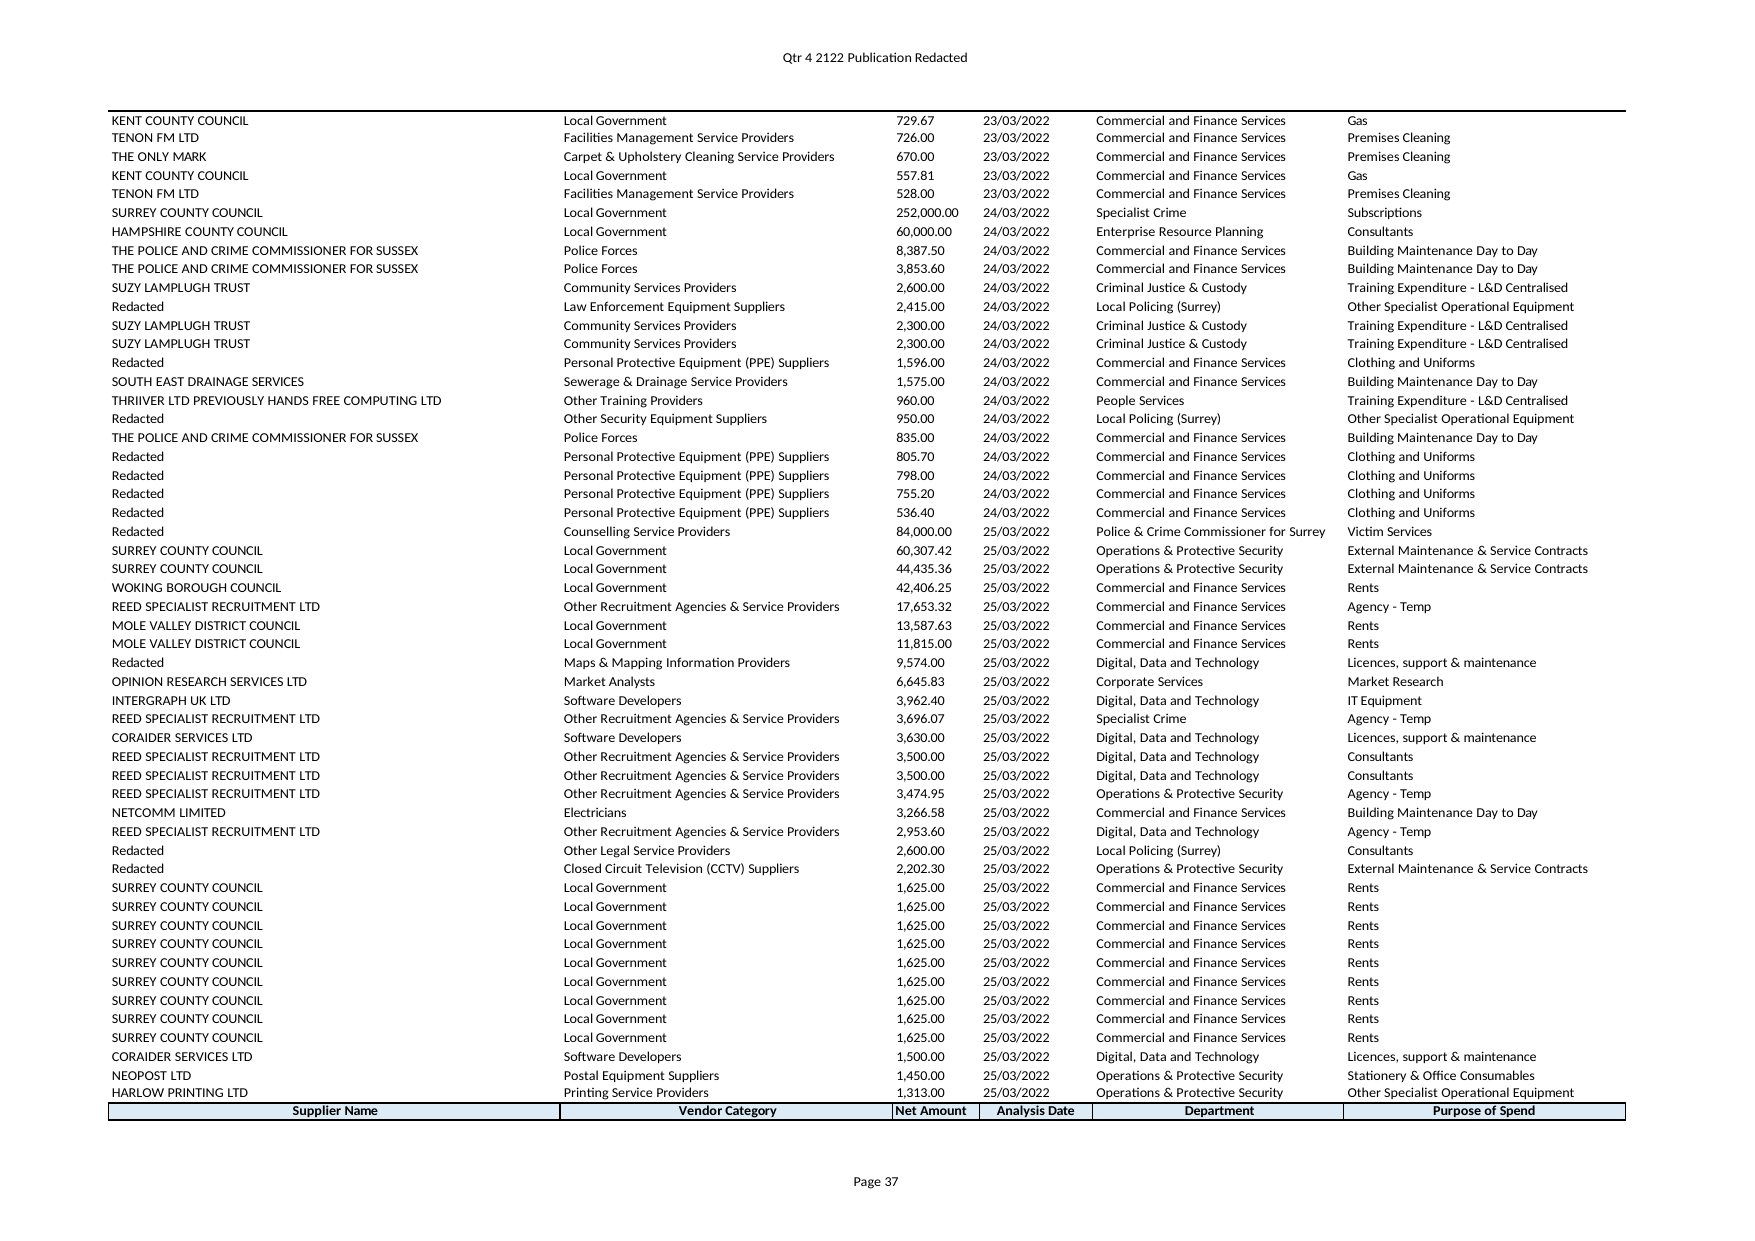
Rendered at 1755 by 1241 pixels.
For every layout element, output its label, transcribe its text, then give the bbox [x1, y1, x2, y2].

table_cell Police Forces [560, 430, 892, 448]
table_cell Other Specialist Operational Equipment [1344, 1086, 1626, 1102]
table_cell Redacted [108, 842, 560, 861]
table_cell 950.00 [893, 411, 979, 429]
table_cell Local Government [560, 992, 892, 1011]
table_cell Digital, Data and Technology [1093, 692, 1343, 711]
table_cell Redacted [108, 505, 560, 523]
table_cell 25/03/2022 [979, 898, 1092, 917]
table_cell Rents [1344, 617, 1626, 636]
table_cell Operations & Protective Security [1093, 542, 1343, 561]
table_cell 3,474.95 [893, 786, 979, 804]
table_cell 3,962.40 [893, 692, 979, 711]
table_cell 24/03/2022 [979, 448, 1092, 467]
table_cell Facilities Management Service Providers [560, 130, 892, 148]
table_cell 25/03/2022 [979, 992, 1092, 1011]
table_cell Rents [1344, 1029, 1626, 1048]
table_cell SURREY COUNTY COUNCIL [108, 898, 560, 917]
table_cell REED SPECIALIST RECRUITMENT LTD [108, 786, 560, 804]
table_cell Corporate Services [1093, 673, 1343, 692]
table_header Analysis Date [980, 1104, 1092, 1119]
table_cell Other Legal Service Providers [560, 842, 892, 861]
table_cell Local Government [560, 1011, 892, 1029]
table_cell THE POLICE AND CRIME COMMISSIONER FOR SUSSEX [108, 242, 560, 261]
table_cell Rents [1344, 936, 1626, 954]
table_cell Redacted [108, 523, 560, 542]
table_cell Commercial and Finance Services [1093, 1029, 1343, 1048]
table_cell Facilities Management Service Providers [560, 186, 892, 204]
table_cell Personal Protective Equipment (PPE) Suppliers [560, 505, 892, 523]
table_cell Commercial and Finance Services [1093, 580, 1343, 598]
table_cell Local Government [560, 636, 892, 654]
table_cell Local Government [560, 955, 892, 973]
table_cell 25/03/2022 [979, 673, 1092, 692]
table_cell SURREY COUNTY COUNCIL [108, 1011, 560, 1029]
table_cell Operations & Protective Security [1093, 861, 1343, 879]
table_cell Building Maintenance Day to Day [1344, 805, 1626, 823]
table_cell 25/03/2022 [979, 580, 1092, 598]
table_cell Subscriptions [1344, 205, 1626, 223]
table_cell 3,630.00 [893, 730, 979, 748]
table_cell KENT COUNTY COUNCIL [108, 112, 560, 129]
table_cell 1,625.00 [893, 992, 979, 1011]
table_cell Criminal Justice & Custody [1093, 317, 1343, 336]
table_cell Local Government [560, 542, 892, 561]
table_cell 25/03/2022 [979, 823, 1092, 842]
table_cell Commercial and Finance Services [1093, 242, 1343, 261]
table_cell Commercial and Finance Services [1093, 112, 1343, 129]
table_cell 8,387.50 [893, 242, 979, 261]
table_cell SOUTH EAST DRAINAGE SERVICES [108, 373, 560, 392]
table_cell 24/03/2022 [979, 223, 1092, 242]
table_cell Redacted [108, 448, 560, 467]
table_cell 9,574.00 [893, 655, 979, 673]
table_cell Local Government [560, 561, 892, 579]
table_cell 23/03/2022 [979, 148, 1092, 167]
table_cell Sewerage & Drainage Service Providers [560, 373, 892, 392]
table_cell Licences, support & maintenance [1344, 1048, 1626, 1067]
table_cell Law Enforcement Equipment Suppliers [560, 298, 892, 317]
table_cell Digital, Data and Technology [1093, 730, 1343, 748]
table_cell Local Policing (Surrey) [1093, 842, 1343, 861]
table_cell 60,000.00 [893, 223, 979, 242]
table_cell Carpet & Upholstery Cleaning Service Providers [560, 148, 892, 167]
table_cell 25/03/2022 [979, 598, 1092, 617]
table_cell Consultants [1344, 842, 1626, 861]
table_cell Software Developers [560, 692, 892, 711]
table_cell REED SPECIALIST RECRUITMENT LTD [108, 823, 560, 842]
table_cell SURREY COUNTY COUNCIL [108, 955, 560, 973]
table_cell 25/03/2022 [979, 786, 1092, 804]
table_cell Redacted [108, 298, 560, 317]
table_cell 25/03/2022 [979, 692, 1092, 711]
table_cell Closed Circuit Television (CCTV) Suppliers [560, 861, 892, 879]
table_cell 25/03/2022 [979, 861, 1092, 879]
table_cell Other Recruitment Agencies & Service Providers [560, 748, 892, 767]
table_cell Counselling Service Providers [560, 523, 892, 542]
table_cell 11,815.00 [893, 636, 979, 654]
table_cell 25/03/2022 [979, 973, 1092, 992]
table_cell Rents [1344, 636, 1626, 654]
table_cell OPINION RESEARCH SERVICES LTD [108, 673, 560, 692]
table_cell External Maintenance & Service Contracts [1344, 561, 1626, 579]
table_cell Victim Services [1344, 523, 1626, 542]
table_cell 25/03/2022 [979, 1067, 1092, 1086]
table_cell Consultants [1344, 748, 1626, 767]
table_cell Commercial and Finance Services [1093, 186, 1343, 204]
table_cell 252,000.00 [893, 205, 979, 223]
table_cell REED SPECIALIST RECRUITMENT LTD [108, 767, 560, 786]
table_cell Local Government [560, 880, 892, 898]
table_cell THE ONLY MARK [108, 148, 560, 167]
table_cell Specialist Crime [1093, 711, 1343, 729]
table_cell HAMPSHIRE COUNTY COUNCIL [108, 223, 560, 242]
table_cell Local Government [560, 973, 892, 992]
table_cell Commercial and Finance Services [1093, 355, 1343, 373]
table_cell SURREY COUNTY COUNCIL [108, 973, 560, 992]
table_cell Printing Service Providers [560, 1086, 892, 1102]
table_cell Community Services Providers [560, 317, 892, 336]
table_cell Gas [1344, 167, 1626, 186]
table_cell Personal Protective Equipment (PPE) Suppliers [560, 467, 892, 486]
table_cell TENON FM LTD [108, 130, 560, 148]
table_cell 3,266.58 [893, 805, 979, 823]
table_cell Local Government [560, 167, 892, 186]
table_cell People Services [1093, 392, 1343, 411]
table_cell Licences, support & maintenance [1344, 655, 1626, 673]
table_cell 3,500.00 [893, 748, 979, 767]
table_cell Commercial and Finance Services [1093, 598, 1343, 617]
table_cell SURREY COUNTY COUNCIL [108, 561, 560, 579]
table_cell Rents [1344, 992, 1626, 1011]
table_cell 536.40 [893, 505, 979, 523]
table_cell 1,625.00 [893, 973, 979, 992]
table_cell 24/03/2022 [979, 242, 1092, 261]
table_cell 557.81 [893, 167, 979, 186]
table_cell Premises Cleaning [1344, 130, 1626, 148]
table_cell 1,625.00 [893, 880, 979, 898]
table_cell Police & Crime Commissioner for Surrey [1093, 523, 1343, 542]
table_cell 24/03/2022 [979, 205, 1092, 223]
table_cell 25/03/2022 [979, 1011, 1092, 1029]
table_cell Clothing and Uniforms [1344, 448, 1626, 467]
table_cell Commercial and Finance Services [1093, 486, 1343, 504]
table_cell 25/03/2022 [979, 805, 1092, 823]
table_cell 2,600.00 [893, 280, 979, 298]
table_cell SURREY COUNTY COUNCIL [108, 205, 560, 223]
table_cell 24/03/2022 [979, 467, 1092, 486]
table_cell 25/03/2022 [979, 561, 1092, 579]
table_cell Digital, Data and Technology [1093, 655, 1343, 673]
table_cell 2,300.00 [893, 336, 979, 354]
table_cell Other Recruitment Agencies & Service Providers [560, 786, 892, 804]
table_cell Personal Protective Equipment (PPE) Suppliers [560, 448, 892, 467]
table_cell Rents [1344, 1011, 1626, 1029]
table_cell Agency - Temp [1344, 711, 1626, 729]
table_cell Digital, Data and Technology [1093, 748, 1343, 767]
table_cell External Maintenance & Service Contracts [1344, 542, 1626, 561]
table_cell Building Maintenance Day to Day [1344, 242, 1626, 261]
table_cell SURREY COUNTY COUNCIL [108, 992, 560, 1011]
table_cell Local Government [560, 580, 892, 598]
table_cell 25/03/2022 [979, 767, 1092, 786]
table_cell SURREY COUNTY COUNCIL [108, 542, 560, 561]
table_cell Local Government [560, 112, 892, 129]
table_cell Training Expenditure - L&D Centralised [1344, 336, 1626, 354]
table_cell 25/03/2022 [979, 955, 1092, 973]
table_cell 25/03/2022 [979, 1029, 1092, 1048]
table_cell 2,415.00 [893, 298, 979, 317]
table_cell 60,307.42 [893, 542, 979, 561]
table_cell 24/03/2022 [979, 505, 1092, 523]
table_cell 25/03/2022 [979, 1086, 1092, 1102]
table_cell Electricians [560, 805, 892, 823]
table_cell Gas [1344, 112, 1626, 129]
table_cell Community Services Providers [560, 336, 892, 354]
table_cell 1,625.00 [893, 1011, 979, 1029]
table_cell Digital, Data and Technology [1093, 823, 1343, 842]
table_cell Local Policing (Surrey) [1093, 411, 1343, 429]
table_cell 6,645.83 [893, 673, 979, 692]
table_cell 25/03/2022 [979, 655, 1092, 673]
table_cell 729.67 [893, 112, 979, 129]
table_cell Agency - Temp [1344, 786, 1626, 804]
table_cell Redacted [108, 411, 560, 429]
table_cell Commercial and Finance Services [1093, 805, 1343, 823]
table_cell IT Equipment [1344, 692, 1626, 711]
table_cell 17,653.32 [893, 598, 979, 617]
table_cell Community Services Providers [560, 280, 892, 298]
table_cell INTERGRAPH UK LTD [108, 692, 560, 711]
table_cell Operations & Protective Security [1093, 561, 1343, 579]
table_cell Commercial and Finance Services [1093, 992, 1343, 1011]
table_cell Commercial and Finance Services [1093, 917, 1343, 936]
table_cell Training Expenditure - L&D Centralised [1344, 280, 1626, 298]
table_cell 25/03/2022 [979, 617, 1092, 636]
table_cell 1,575.00 [893, 373, 979, 392]
table_cell Other Recruitment Agencies & Service Providers [560, 767, 892, 786]
table_cell Redacted [108, 655, 560, 673]
table_cell 24/03/2022 [979, 261, 1092, 279]
table_cell 805.70 [893, 448, 979, 467]
table_cell KENT COUNTY COUNCIL [108, 167, 560, 186]
table_cell 3,853.60 [893, 261, 979, 279]
table_cell 84,000.00 [893, 523, 979, 542]
table_cell 25/03/2022 [979, 748, 1092, 767]
table_cell Consultants [1344, 767, 1626, 786]
table_header Net Amount [893, 1104, 979, 1119]
table_cell Other Specialist Operational Equipment [1344, 298, 1626, 317]
table_cell 3,696.07 [893, 711, 979, 729]
table_cell REED SPECIALIST RECRUITMENT LTD [108, 748, 560, 767]
table_cell Digital, Data and Technology [1093, 767, 1343, 786]
table_cell 23/03/2022 [979, 130, 1092, 148]
table_cell Commercial and Finance Services [1093, 955, 1343, 973]
table_cell 25/03/2022 [979, 917, 1092, 936]
table_cell Local Government [560, 898, 892, 917]
table_cell Rents [1344, 580, 1626, 598]
table_cell Commercial and Finance Services [1093, 130, 1343, 148]
table_cell Local Government [560, 223, 892, 242]
table_cell Local Policing (Surrey) [1093, 298, 1343, 317]
table_cell 2,202.30 [893, 861, 979, 879]
table_cell Software Developers [560, 730, 892, 748]
table_cell MOLE VALLEY DISTRICT COUNCIL [108, 617, 560, 636]
table_cell NETCOMM LIMITED [108, 805, 560, 823]
table_cell Commercial and Finance Services [1093, 373, 1343, 392]
table_cell Rents [1344, 917, 1626, 936]
table_cell 25/03/2022 [979, 730, 1092, 748]
table_cell 25/03/2022 [979, 1048, 1092, 1067]
table_cell Commercial and Finance Services [1093, 880, 1343, 898]
table_cell 2,300.00 [893, 317, 979, 336]
table_cell CORAIDER SERVICES LTD [108, 1048, 560, 1067]
table_cell Criminal Justice & Custody [1093, 280, 1343, 298]
table_cell 670.00 [893, 148, 979, 167]
table_cell 2,600.00 [893, 842, 979, 861]
table_cell Police Forces [560, 261, 892, 279]
table_cell 1,625.00 [893, 936, 979, 954]
table_cell SUZY LAMPLUGH TRUST [108, 336, 560, 354]
table_cell Consultants [1344, 223, 1626, 242]
table_cell Operations & Protective Security [1093, 1067, 1343, 1086]
table_cell 25/03/2022 [979, 711, 1092, 729]
table_cell SUZY LAMPLUGH TRUST [108, 280, 560, 298]
table_cell THE POLICE AND CRIME COMMISSIONER FOR SUSSEX [108, 430, 560, 448]
table_cell 1,625.00 [893, 955, 979, 973]
table_cell Commercial and Finance Services [1093, 505, 1343, 523]
table_cell 25/03/2022 [979, 636, 1092, 654]
table_cell 24/03/2022 [979, 298, 1092, 317]
table_cell Redacted [108, 467, 560, 486]
table_cell 2,953.60 [893, 823, 979, 842]
table_cell 960.00 [893, 392, 979, 411]
table_cell 24/03/2022 [979, 373, 1092, 392]
table_cell Premises Cleaning [1344, 148, 1626, 167]
table_cell Commercial and Finance Services [1093, 898, 1343, 917]
table_cell Other Recruitment Agencies & Service Providers [560, 823, 892, 842]
table_cell NEOPOST LTD [108, 1067, 560, 1086]
table_cell Training Expenditure - L&D Centralised [1344, 392, 1626, 411]
table_cell Police Forces [560, 242, 892, 261]
table_header Vendor Category [561, 1104, 892, 1119]
table_cell Other Security Equipment Suppliers [560, 411, 892, 429]
table_cell Enterprise Resource Planning [1093, 223, 1343, 242]
table_cell Specialist Crime [1093, 205, 1343, 223]
table_cell 1,450.00 [893, 1067, 979, 1086]
table_cell Clothing and Uniforms [1344, 355, 1626, 373]
table_cell Redacted [108, 486, 560, 504]
table_cell 3,500.00 [893, 767, 979, 786]
table_cell 25/03/2022 [979, 842, 1092, 861]
table_cell Software Developers [560, 1048, 892, 1067]
table_cell Rents [1344, 955, 1626, 973]
table_cell 1,500.00 [893, 1048, 979, 1067]
table_cell 755.20 [893, 486, 979, 504]
table_cell Local Government [560, 936, 892, 954]
table_cell Licences, support & maintenance [1344, 730, 1626, 748]
table_cell Commercial and Finance Services [1093, 430, 1343, 448]
table_cell 25/03/2022 [979, 542, 1092, 561]
table_cell 25/03/2022 [979, 523, 1092, 542]
table_cell Building Maintenance Day to Day [1344, 430, 1626, 448]
table_cell 25/03/2022 [979, 936, 1092, 954]
table_cell 1,596.00 [893, 355, 979, 373]
table_cell Commercial and Finance Services [1093, 617, 1343, 636]
table_cell Criminal Justice & Custody [1093, 336, 1343, 354]
table_cell 23/03/2022 [979, 112, 1092, 129]
table_cell 1,313.00 [893, 1086, 979, 1102]
table_cell SURREY COUNTY COUNCIL [108, 936, 560, 954]
table_cell THRIIVER LTD PREVIOUSLY HANDS FREE COMPUTING LTD [108, 392, 560, 411]
table_cell Commercial and Finance Services [1093, 261, 1343, 279]
table_cell HARLOW PRINTING LTD [108, 1086, 560, 1102]
table_cell 1,625.00 [893, 1029, 979, 1048]
table_cell Redacted [108, 861, 560, 879]
table_cell Rents [1344, 973, 1626, 992]
table_cell Other Recruitment Agencies & Service Providers [560, 598, 892, 617]
table_cell 24/03/2022 [979, 486, 1092, 504]
table_cell Personal Protective Equipment (PPE) Suppliers [560, 486, 892, 504]
table_cell 1,625.00 [893, 898, 979, 917]
table_cell Market Research [1344, 673, 1626, 692]
table_cell Postal Equipment Suppliers [560, 1067, 892, 1086]
table_cell 24/03/2022 [979, 392, 1092, 411]
table_cell Maps & Mapping Information Providers [560, 655, 892, 673]
table_header Supplier Name [109, 1104, 559, 1119]
table_cell Operations & Protective Security [1093, 1086, 1343, 1102]
table_cell 25/03/2022 [979, 880, 1092, 898]
table_cell SUZY LAMPLUGH TRUST [108, 317, 560, 336]
table_cell Rents [1344, 898, 1626, 917]
table_cell Local Government [560, 205, 892, 223]
table_cell THE POLICE AND CRIME COMMISSIONER FOR SUSSEX [108, 261, 560, 279]
table_cell Commercial and Finance Services [1093, 167, 1343, 186]
table_cell Building Maintenance Day to Day [1344, 261, 1626, 279]
table_cell Commercial and Finance Services [1093, 1011, 1343, 1029]
table_cell Local Government [560, 617, 892, 636]
table_cell 24/03/2022 [979, 355, 1092, 373]
table_cell 24/03/2022 [979, 336, 1092, 354]
table_header Purpose of Spend [1344, 1104, 1625, 1119]
table_cell Market Analysts [560, 673, 892, 692]
table_cell REED SPECIALIST RECRUITMENT LTD [108, 711, 560, 729]
table_cell SURREY COUNTY COUNCIL [108, 1029, 560, 1048]
table_cell 24/03/2022 [979, 430, 1092, 448]
table_cell Stationery & Office Consumables [1344, 1067, 1626, 1086]
table_cell 23/03/2022 [979, 167, 1092, 186]
table_cell Building Maintenance Day to Day [1344, 373, 1626, 392]
table_cell 726.00 [893, 130, 979, 148]
table_cell MOLE VALLEY DISTRICT COUNCIL [108, 636, 560, 654]
table_cell Local Government [560, 917, 892, 936]
table_cell Commercial and Finance Services [1093, 148, 1343, 167]
table_cell Rents [1344, 880, 1626, 898]
table_cell Operations & Protective Security [1093, 786, 1343, 804]
table_cell Local Government [560, 1029, 892, 1048]
table_cell Other Recruitment Agencies & Service Providers [560, 711, 892, 729]
table_cell Agency - Temp [1344, 598, 1626, 617]
table_cell SURREY COUNTY COUNCIL [108, 917, 560, 936]
table_cell External Maintenance & Service Contracts [1344, 861, 1626, 879]
table_cell 42,406.25 [893, 580, 979, 598]
table_cell Clothing and Uniforms [1344, 505, 1626, 523]
table_cell Other Specialist Operational Equipment [1344, 411, 1626, 429]
table_cell 24/03/2022 [979, 280, 1092, 298]
table_cell 24/03/2022 [979, 317, 1092, 336]
table_cell Personal Protective Equipment (PPE) Suppliers [560, 355, 892, 373]
table_cell Commercial and Finance Services [1093, 448, 1343, 467]
table_cell Commercial and Finance Services [1093, 973, 1343, 992]
table_cell Commercial and Finance Services [1093, 467, 1343, 486]
table_cell Clothing and Uniforms [1344, 467, 1626, 486]
table_cell Other Training Providers [560, 392, 892, 411]
table_cell 798.00 [893, 467, 979, 486]
table_cell 528.00 [893, 186, 979, 204]
table_cell CORAIDER SERVICES LTD [108, 730, 560, 748]
table_cell 23/03/2022 [979, 186, 1092, 204]
table_cell REED SPECIALIST RECRUITMENT LTD [108, 598, 560, 617]
table_cell SURREY COUNTY COUNCIL [108, 880, 560, 898]
table_cell WOKING BOROUGH COUNCIL [108, 580, 560, 598]
table_cell 1,625.00 [893, 917, 979, 936]
table_cell 24/03/2022 [979, 411, 1092, 429]
table_cell TENON FM LTD [108, 186, 560, 204]
table_cell Agency - Temp [1344, 823, 1626, 842]
table_cell Premises Cleaning [1344, 186, 1626, 204]
table_cell Commercial and Finance Services [1093, 936, 1343, 954]
table_cell 44,435.36 [893, 561, 979, 579]
table_cell Digital, Data and Technology [1093, 1048, 1343, 1067]
table_cell Training Expenditure - L&D Centralised [1344, 317, 1626, 336]
table_cell 835.00 [893, 430, 979, 448]
table_cell Redacted [108, 355, 560, 373]
table_cell Clothing and Uniforms [1344, 486, 1626, 504]
table_cell Commercial and Finance Services [1093, 636, 1343, 654]
table_header Department [1093, 1104, 1343, 1119]
table_cell 13,587.63 [893, 617, 979, 636]
